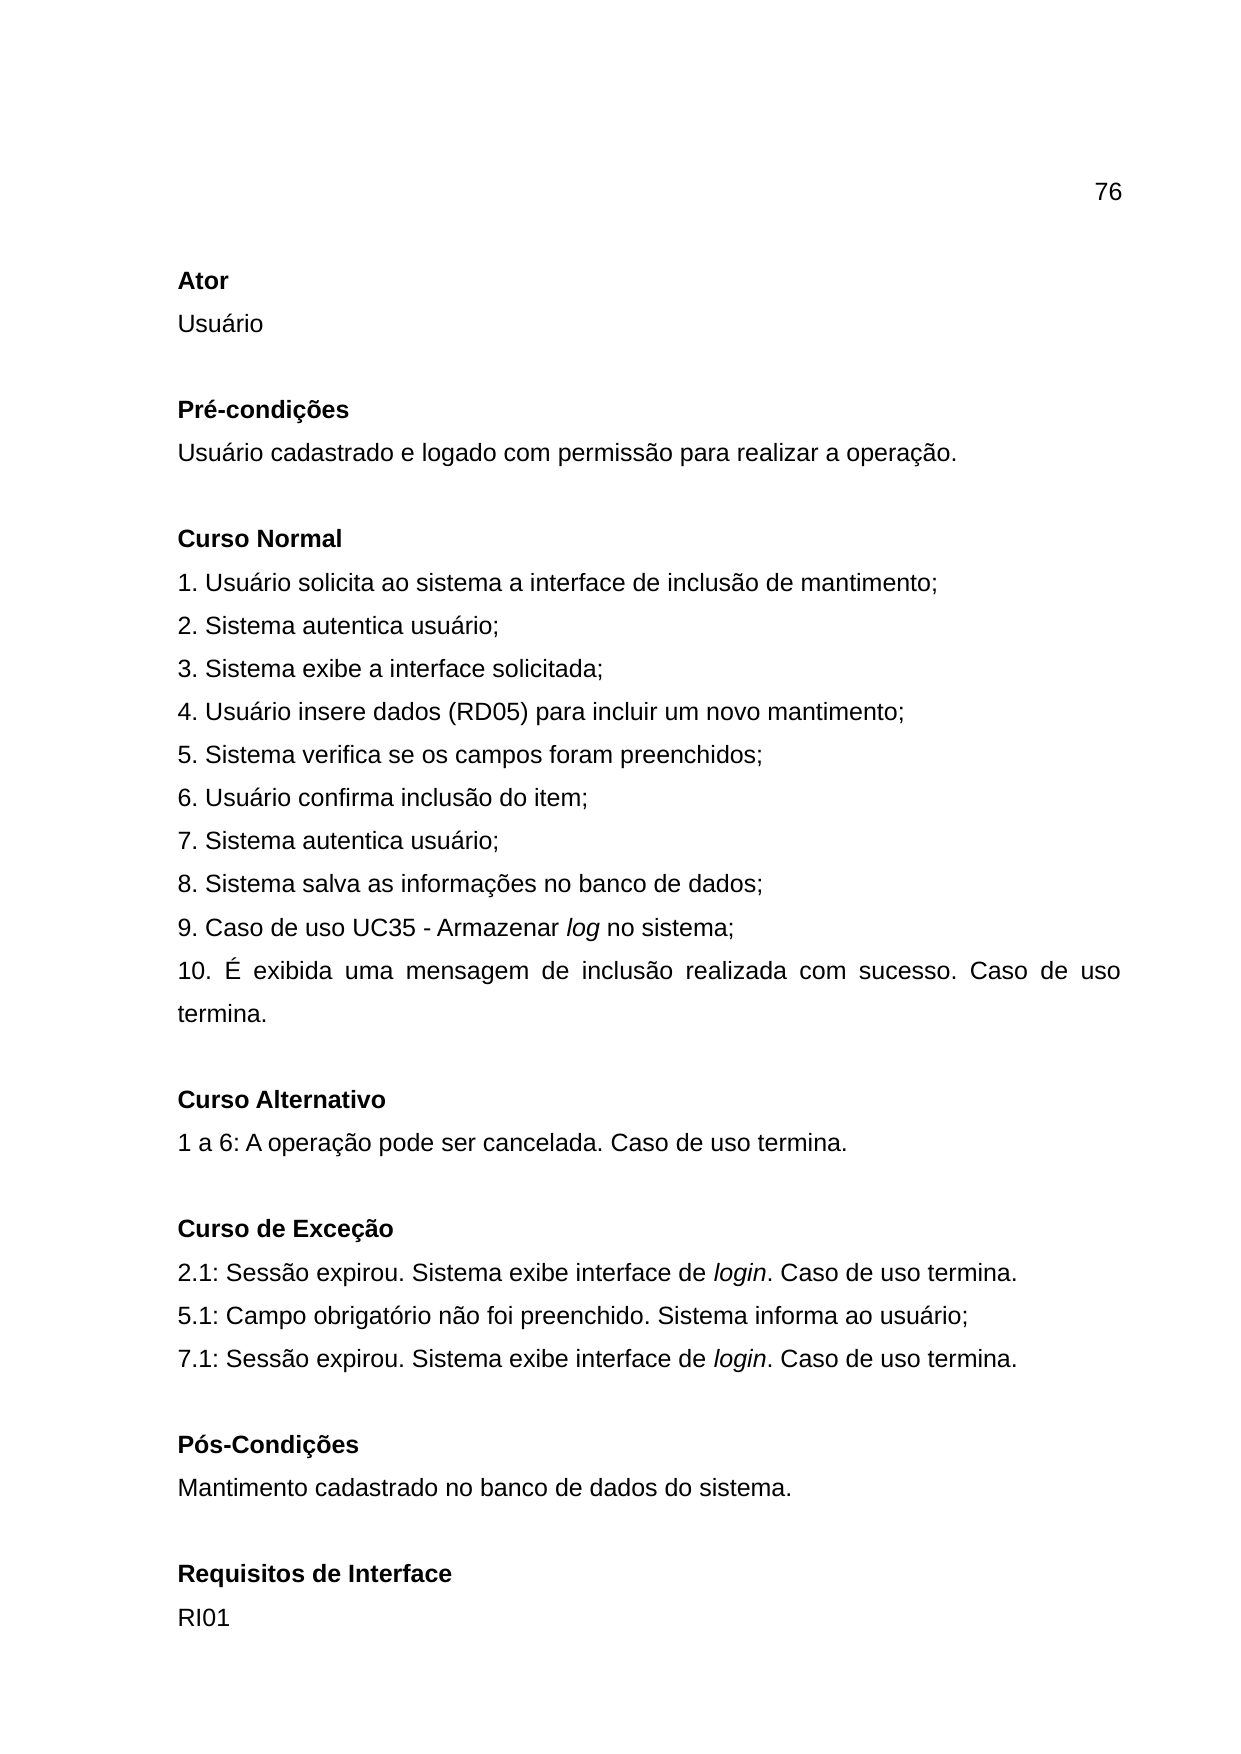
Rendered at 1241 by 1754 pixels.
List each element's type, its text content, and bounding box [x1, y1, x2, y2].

text Pré-condições [177, 395, 1122, 424]
text 8. Sistema salva as informações no banco de dados; [177, 869, 1122, 898]
text Curso Normal [177, 524, 1122, 553]
text Mantimento cadastrado no banco de dados do sistema. [177, 1473, 1122, 1502]
text Usuário [177, 309, 1122, 338]
text Requisitos de Interface [177, 1559, 1122, 1588]
text RI01 [177, 1603, 1122, 1631]
text 10. É exibida uma mensagem de inclusão realizada com sucesso. Caso de uso termina. [177, 956, 1122, 1028]
text Usuário cadastrado e logado com permissão para realizar a operação. [177, 438, 1122, 467]
text 7.1: Sessão expirou. Sistema exibe interface de login. Caso de uso termina. [177, 1344, 1122, 1373]
text 1 a 6: A operação pode ser cancelada. Caso de uso termina. [177, 1128, 1122, 1157]
text Curso de Exceção [177, 1214, 1122, 1243]
text Curso Alternativo [177, 1085, 1122, 1114]
text 5.1: Campo obrigatório não foi preenchido. Sistema informa ao usuário; [177, 1301, 1122, 1329]
text 1. Usuário solicita ao sistema a interface de inclusão de mantimento; [177, 568, 1122, 596]
text 7. Sistema autentica usuário; [177, 826, 1122, 855]
text 4. Usuário insere dados (RD05) para incluir um novo mantimento; [177, 697, 1122, 726]
text 2.1: Sessão expirou. Sistema exibe interface de login. Caso de uso termina. [177, 1258, 1122, 1286]
text Pós-Condições [177, 1430, 1122, 1459]
text 9. Caso de uso UC35 - Armazenar log no sistema; [177, 913, 1122, 941]
text 5. Sistema verifica se os campos foram preenchidos; [177, 740, 1122, 769]
text Ator [177, 266, 1122, 294]
text 2. Sistema autentica usuário; [177, 611, 1122, 639]
text 3. Sistema exibe a interface solicitada; [177, 654, 1122, 683]
text 6. Usuário confirma inclusão do item; [177, 783, 1122, 812]
